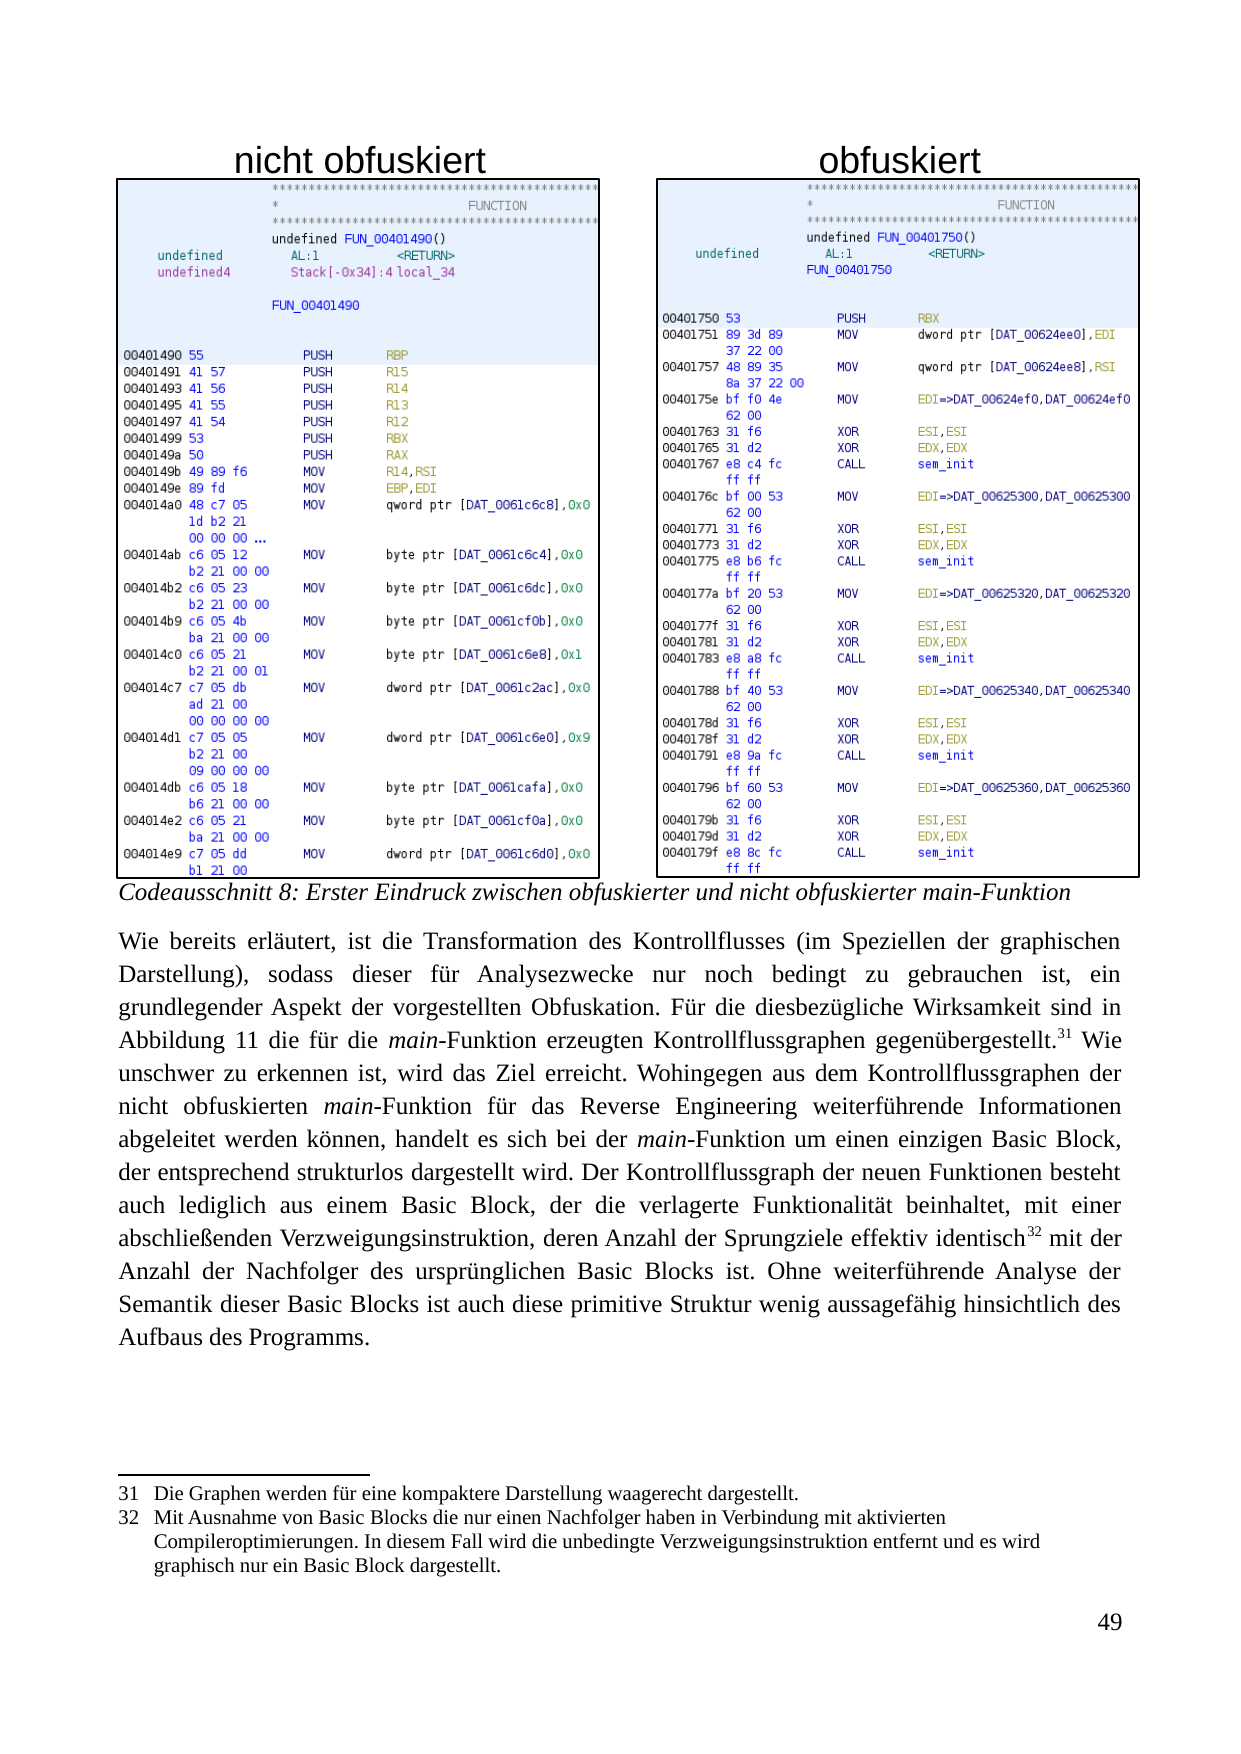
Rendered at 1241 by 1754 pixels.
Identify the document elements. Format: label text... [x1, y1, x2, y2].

text Mit Ausnahme von Basic Blocks die nur einen Nachfolger haben in Verbindung mit aktivierten Compileroptimierungen. In diesem Fall wird die unbedingte Verzweigungsinstruktion entfernt und es wird graphisch nur ein Basic Block dargestellt. [118, 1505, 1122, 1577]
picture [118, 180, 598, 877]
text Wie bereits erläutert, ist die Transformation des Kontrollflusses (im Speziellen der graphischen Darstellung), sodass dieser für Analysezwecke nur noch bedingt zu gebrauchen ist, ein grundlegender Aspekt der vorgestellten Obfuskation. Für die diesbezügliche Wirksamkeit sind in Abbildung 11 die für die main-Funktion erzeugten Kontrollflussgraphen gegenübergestellt. Wie unschwer zu erkennen ist, wird das Ziel erreicht. Wohingegen aus dem Kontrollflussgraphen der nicht obfuskierten main-Funktion für das Reverse Engineering weiterführende Informationen abgeleitet werden können, handelt es sich bei der main-Funktion um einen einzigen Basic Block, der entsprechend strukturlos dargestellt wird. Der Kontrollflussgraph der neuen Funktionen besteht auch lediglich aus einem Basic Block, der die verlagerte Funktionalität beinhaltet, mit einer abschließenden Verzweigungsinstruktion, deren Anzahl der Sprungziele effektiv identisch mit der Anzahl der Nachfolger des ursprünglichen Basic Blocks ist. Ohne weiterführende Analyse der Semantik dieser Basic Blocks ist auch diese primitive Struktur wenig aussagefähig hinsichtlich des Aufbaus des Programms. [118, 926, 1122, 1351]
text Codeausschnitt 8: Erster Eindruck zwischen obfuskierter und nicht obfuskierter main-Funktion [118, 131, 1142, 906]
text Die Graphen werden für eine kompaktere Darstellung waagerecht dargestellt. [118, 1481, 1122, 1505]
picture [658, 180, 1138, 876]
